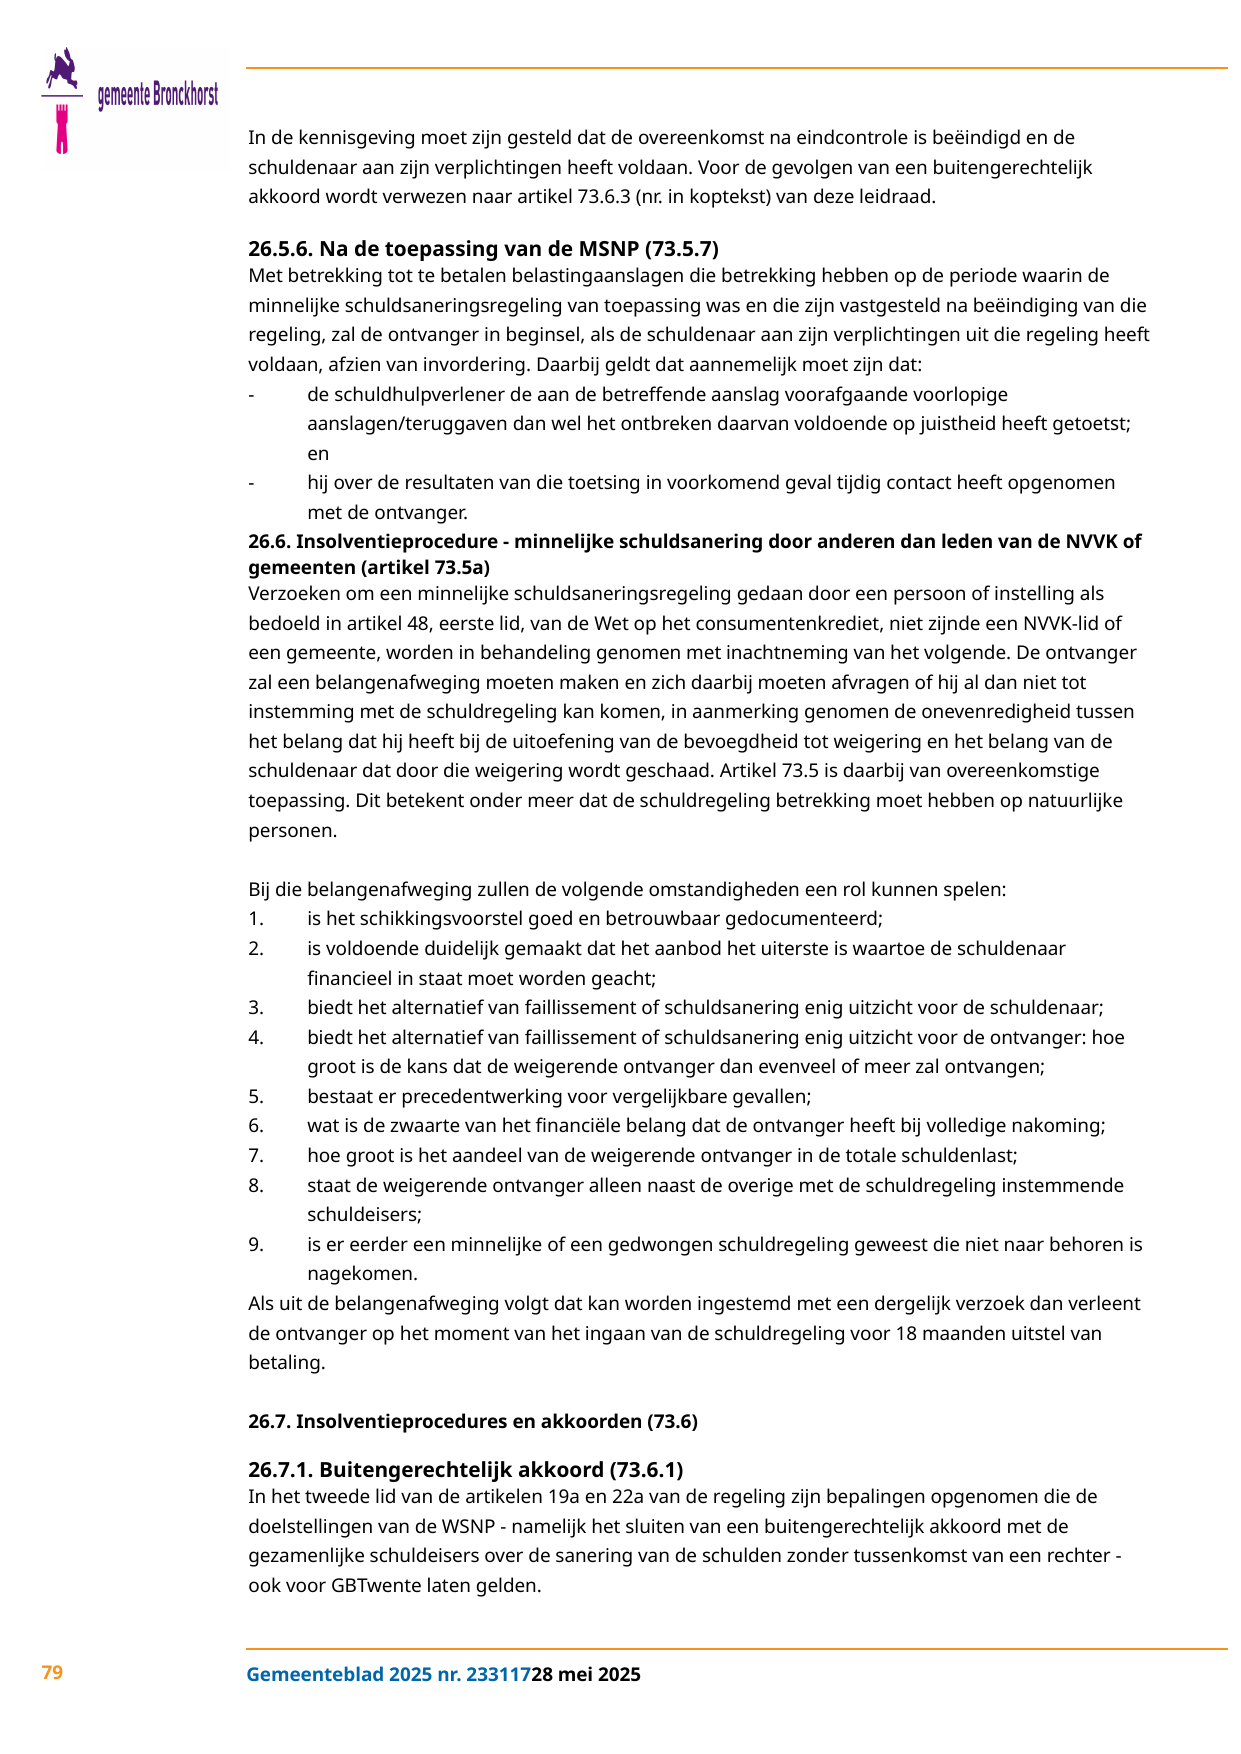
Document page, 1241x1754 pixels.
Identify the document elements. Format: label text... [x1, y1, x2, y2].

text In het tweede lid van de artikelen 19a en 22a van de regeling zijn bepalingen opgenomen die de doelstellingen van de WSNP - namelijk het sluiten van een buitengerechtelijk akkoord met de gezamenlijke schuldeisers over de sanering van de schulden zonder tussenkomst van een rechter - ook voor GBTwente laten gelden. [248, 1483, 1152, 1598]
list de schuldhulpverlener de aan de betreffende aanslag voorafgaande voorlopige aanslagen/teruggaven dan wel het ontbreken daarvan voldoende op juistheid heeft getoetst; en [248, 381, 1152, 466]
list is voldoende duidelijk gemaakt dat het aanbod het uiterste is waartoe de schuldenaar financieel in staat moet worden geacht; [248, 935, 1152, 990]
list biedt het alternatief van faillissement of schuldsanering enig uitzicht voor de ontvanger: hoe groot is de kans dat de weigerende ontvanger dan evenveel of meer zal ontvangen; [248, 1024, 1152, 1079]
list bestaat er precedentwerking voor vergelijkbare gevallen; [248, 1083, 1152, 1109]
text Verzoeken om een minnelijke schuldsaneringsregeling gedaan door een persoon of instelling als bedoeld in artikel 48, eerste lid, van de Wet op het consumentenkrediet, niet zijnde een NVVK-lid of een gemeente, worden in behandeling genomen met inachtneming van het volgende. De ontvanger zal een belangenafweging moeten maken en zich daarbij moeten afvragen of hij al dan niet tot instemming met de schuldregeling kan komen, in aanmerking genomen de onevenredigheid tussen het belang dat hij heeft bij de uitoefening van de bevoegdheid tot weigering en het belang van de schuldenaar dat door die weigering wordt geschaad. Artikel 73.5 is daarbij van overeenkomstige toepassing. Dit betekent onder meer dat de schuldregeling betrekking moet hebben op natuurlijke personen. [248, 580, 1152, 842]
text 26.5.6. Na de toepassing van de MSNP (73.5.7) [248, 234, 1152, 262]
text 26.7.1. Buitengerechtelijk akkoord (73.6.1) [248, 1455, 1152, 1483]
text Bij die belangenafweging zullen de volgende omstandigheden een rol kunnen spelen: [248, 876, 1152, 902]
text 26.7. Insolventieprocedures en akkoorden (73.6) [248, 1408, 1152, 1434]
text Met betrekking tot te betalen belastingaanslagen die betrekking hebben op de periode waarin de minnelijke schuldsaneringsregeling van toepassing was en die zijn vastgesteld na beëindiging van die regeling, zal de ontvanger in beginsel, als de schuldenaar aan zijn verplichtingen uit die regeling heeft voldaan, afzien van invordering. Daarbij geldt dat aannemelijk moet zijn dat: [248, 262, 1152, 377]
picture [41, 47, 231, 172]
text Als uit de belangenafweging volgt dat kan worden ingestemd met een dergelijk verzoek dan verleent de ontvanger op het moment van het ingaan van de schuldregeling voor 18 maanden uitstel van betaling. [248, 1290, 1152, 1375]
list wat is de zwaarte van het financiële belang dat de ontvanger heeft bij volledige nakoming; [248, 1113, 1152, 1138]
list hij over de resultaten van die toetsing in voorkomend geval tijdig contact heeft opgenomen met de ontvanger. [248, 469, 1152, 525]
list biedt het alternatief van faillissement of schuldsanering enig uitzicht voor de schuldenaar; [248, 994, 1152, 1020]
list is er eerder een minnelijke of een gedwongen schuldregeling geweest die niet naar behoren is nagekomen. [248, 1231, 1152, 1286]
text 26.6. Insolventieprocedure - minnelijke schuldsanering door anderen dan leden van de NVVK of gemeenten (artikel 73.5a) [248, 529, 1152, 580]
list staat de weigerende ontvanger alleen naast de overige met de schuldregeling instemmende schuldeisers; [248, 1172, 1152, 1227]
text In de kennisgeving moet zijn gesteld dat de overeenkomst na eindcontrole is beëindigd en de schuldenaar aan zijn verplichtingen heeft voldaan. Voor de gevolgen van een buitengerechtelijk akkoord wordt verwezen naar artikel 73.6.3 (nr. in koptekst) van deze leidraad. [248, 124, 1152, 209]
list hoe groot is het aandeel van de weigerende ontvanger in de totale schuldenlast; [248, 1142, 1152, 1168]
list is het schikkingsvoorstel goed en betrouwbaar gedocumenteerd; [248, 906, 1152, 931]
